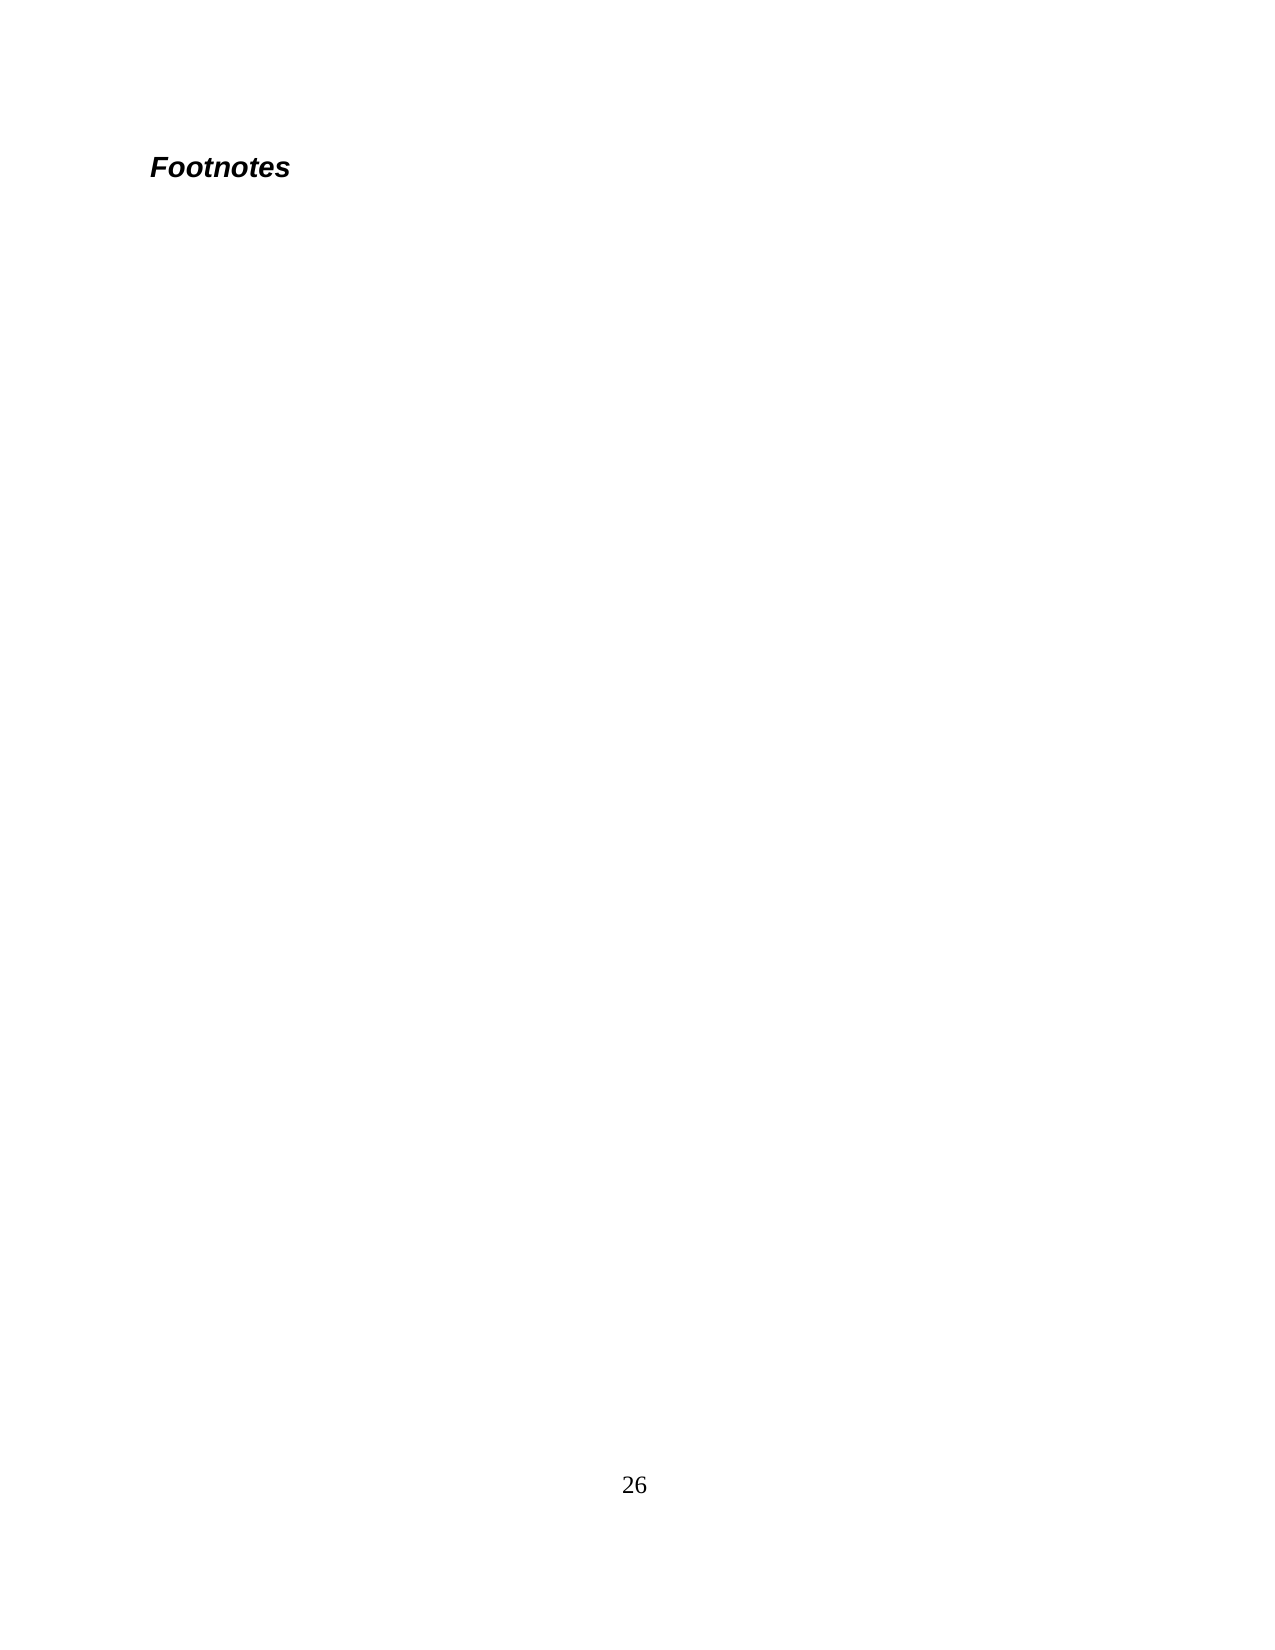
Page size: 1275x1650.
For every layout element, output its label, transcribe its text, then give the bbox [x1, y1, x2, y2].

subtitle Footnotes [150, 150, 1125, 183]
